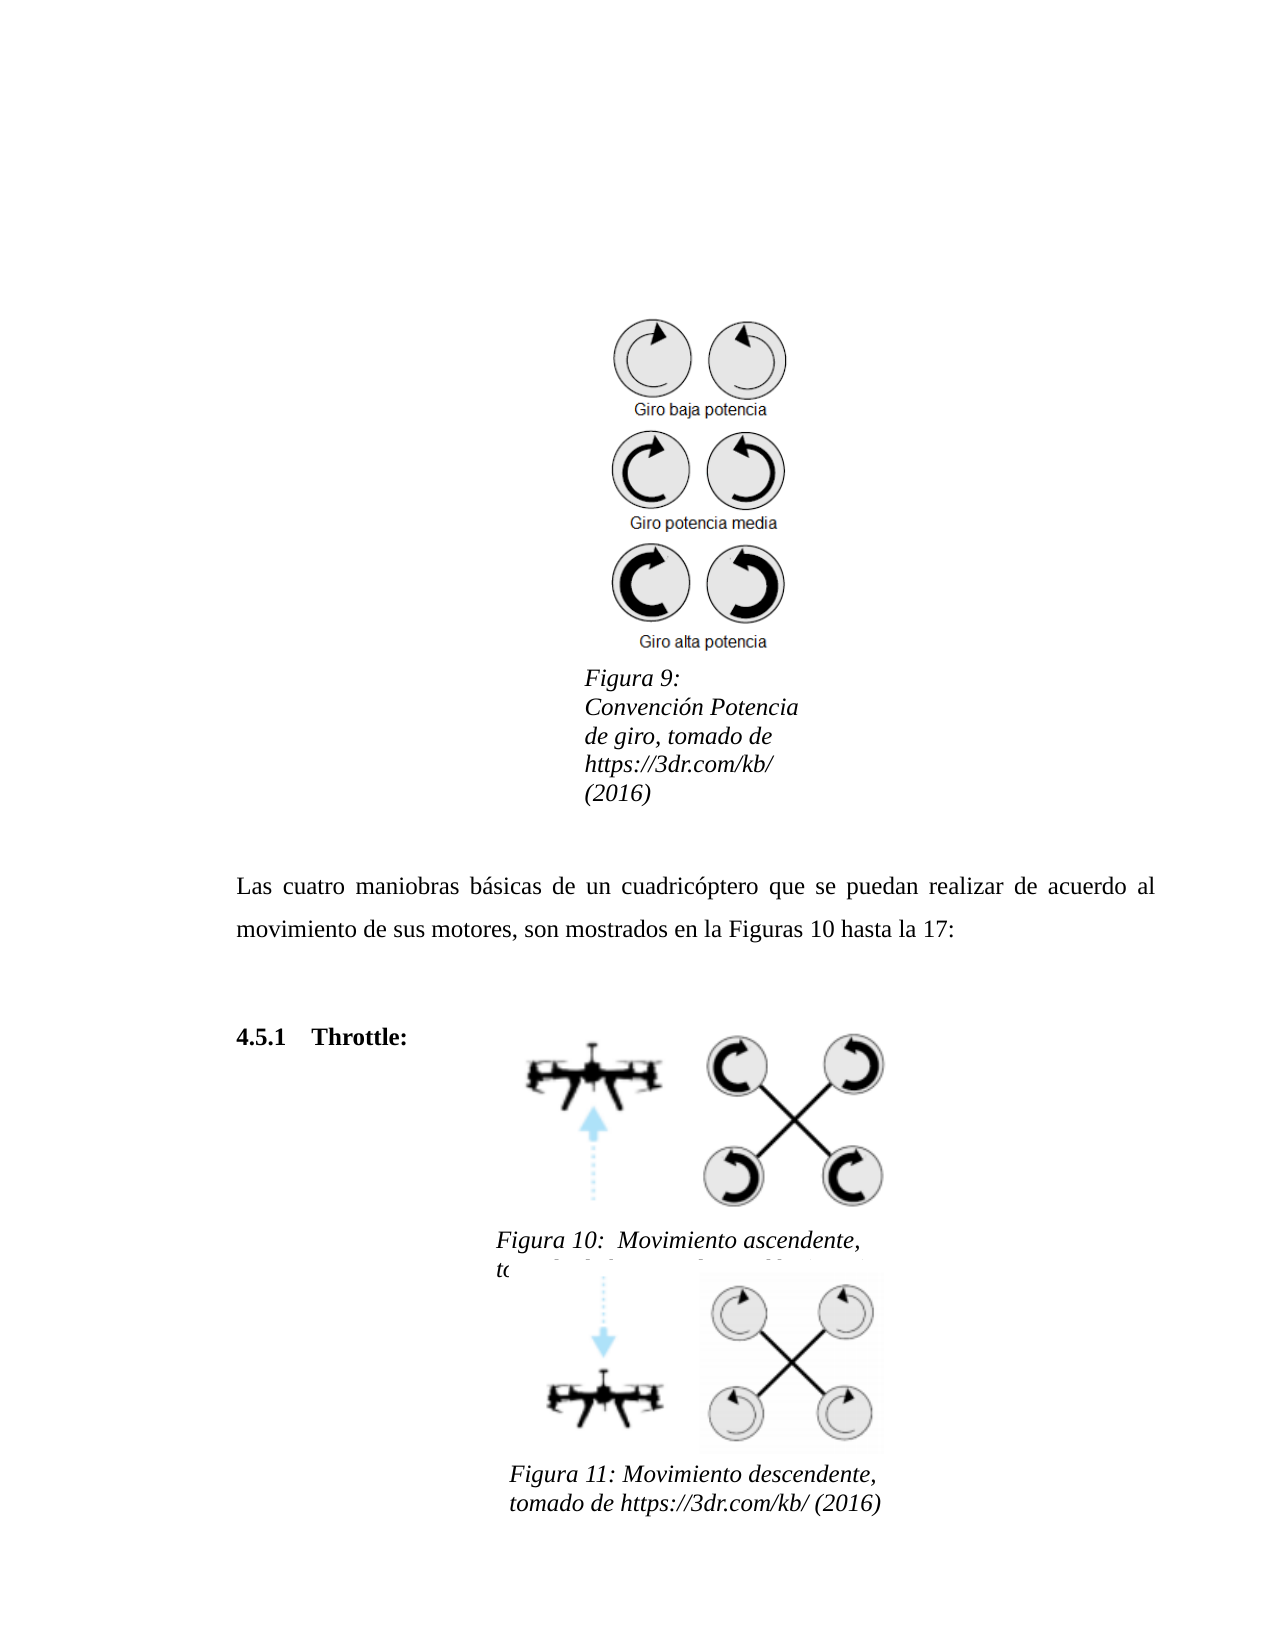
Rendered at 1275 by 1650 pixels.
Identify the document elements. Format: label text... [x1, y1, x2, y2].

picture [584, 307, 809, 658]
text Figura 9: Convención Potencia de giro, tomado de https://3dr.com/kb/ (2016) [584, 658, 809, 807]
subtitle Throttle: [236, 1022, 495, 1051]
picture [509, 1272, 884, 1454]
text Las cuatro maniobras básicas de un cuadricóptero que se puedan realizar de acuerdo al movimiento de sus motores, son mostrados en la Figuras 10 hasta la 17: [236, 871, 1157, 943]
text Figura 10: Movimiento ascendente, tomado de https://3dr.com/kb/ (2016) [496, 1221, 897, 1283]
subtitle [898, 1022, 1157, 1051]
subtitle [496, 1008, 897, 1020]
text Figura 11: Movimiento descendente, tomado de https://3dr.com/kb/ (2016) [509, 1454, 884, 1516]
picture [495, 1020, 898, 1221]
